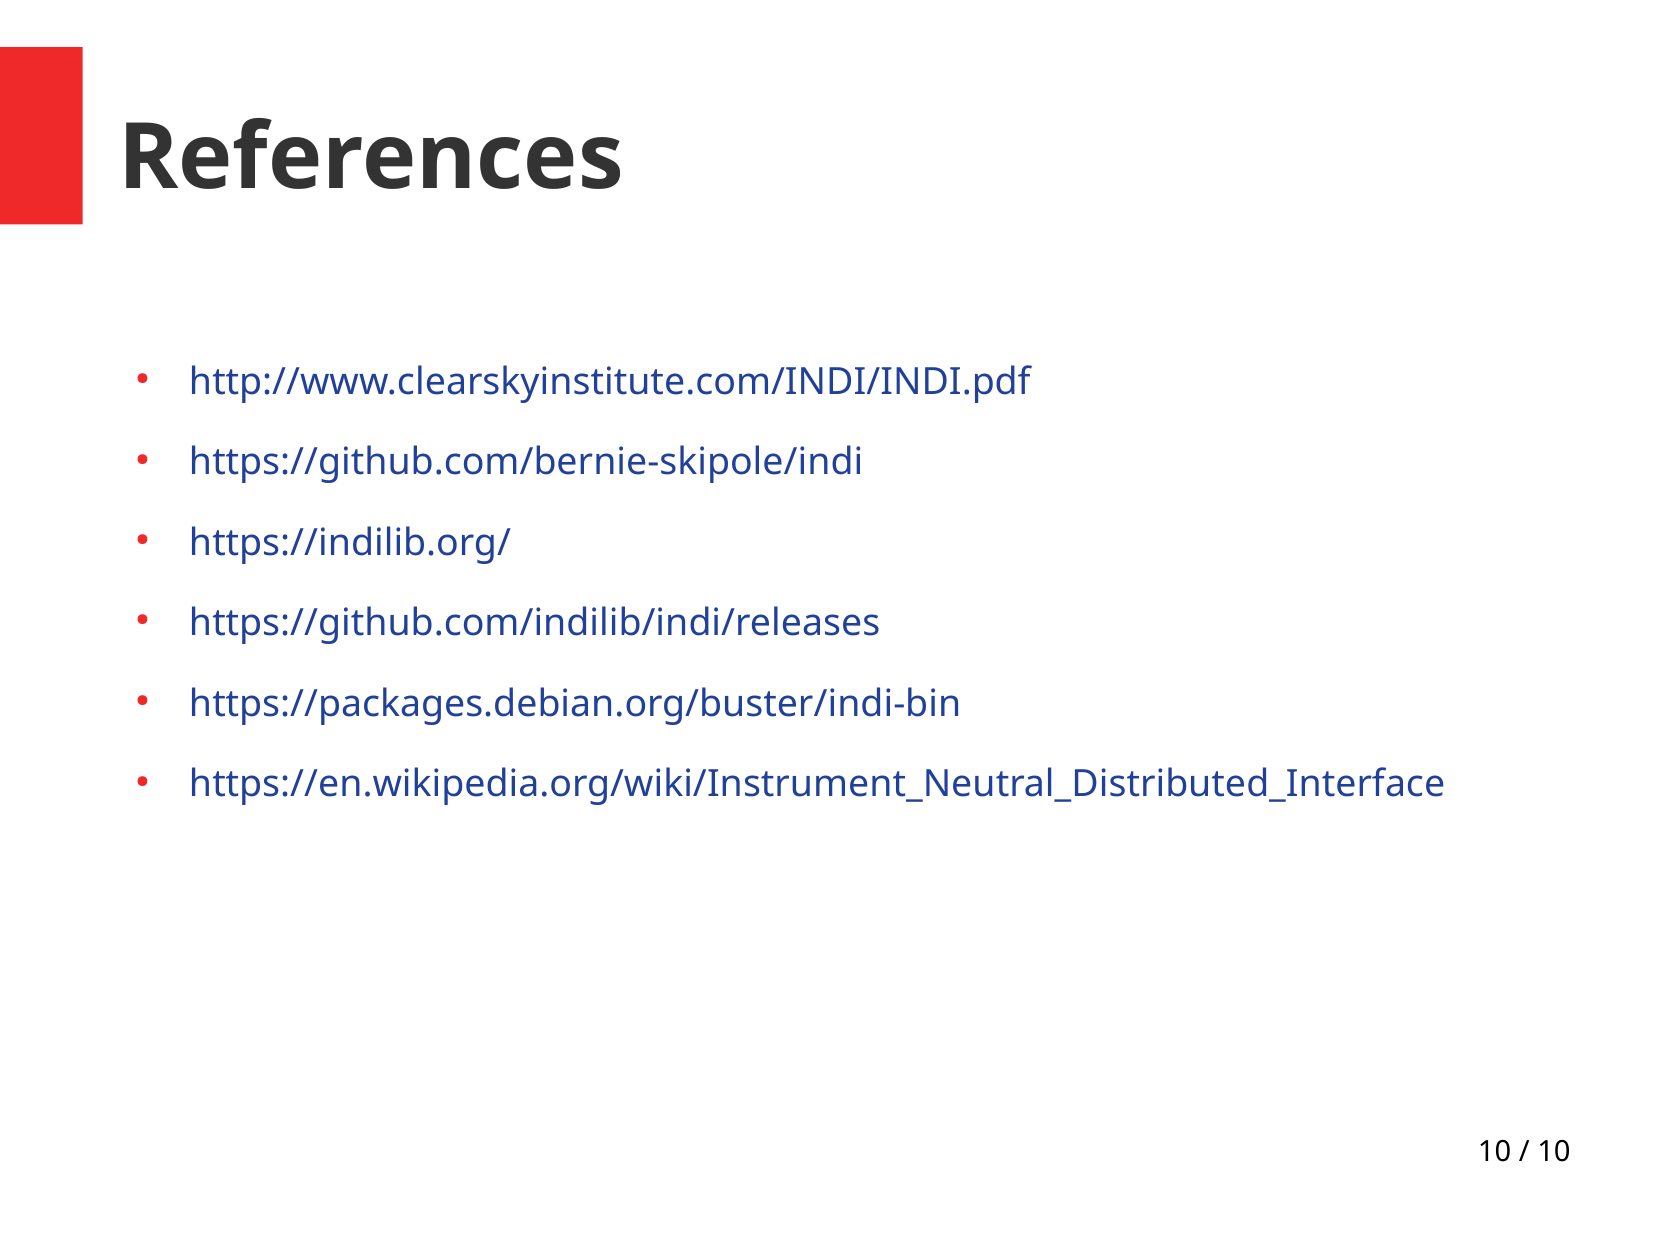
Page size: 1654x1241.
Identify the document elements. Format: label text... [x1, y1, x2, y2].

title References [118, 49, 1571, 257]
list http://www.clearskyinstitute.com/INDI/INDI.pdf https://github.com/bernie-skipole/indi https://indilib.org/ https://github.com/indilib/indi/releases https://packages.debian.org/buster/indi-bin https://en.wikipedia.org/wiki/Instrument_Neutral_Distributed_Interface [118, 354, 1536, 1074]
